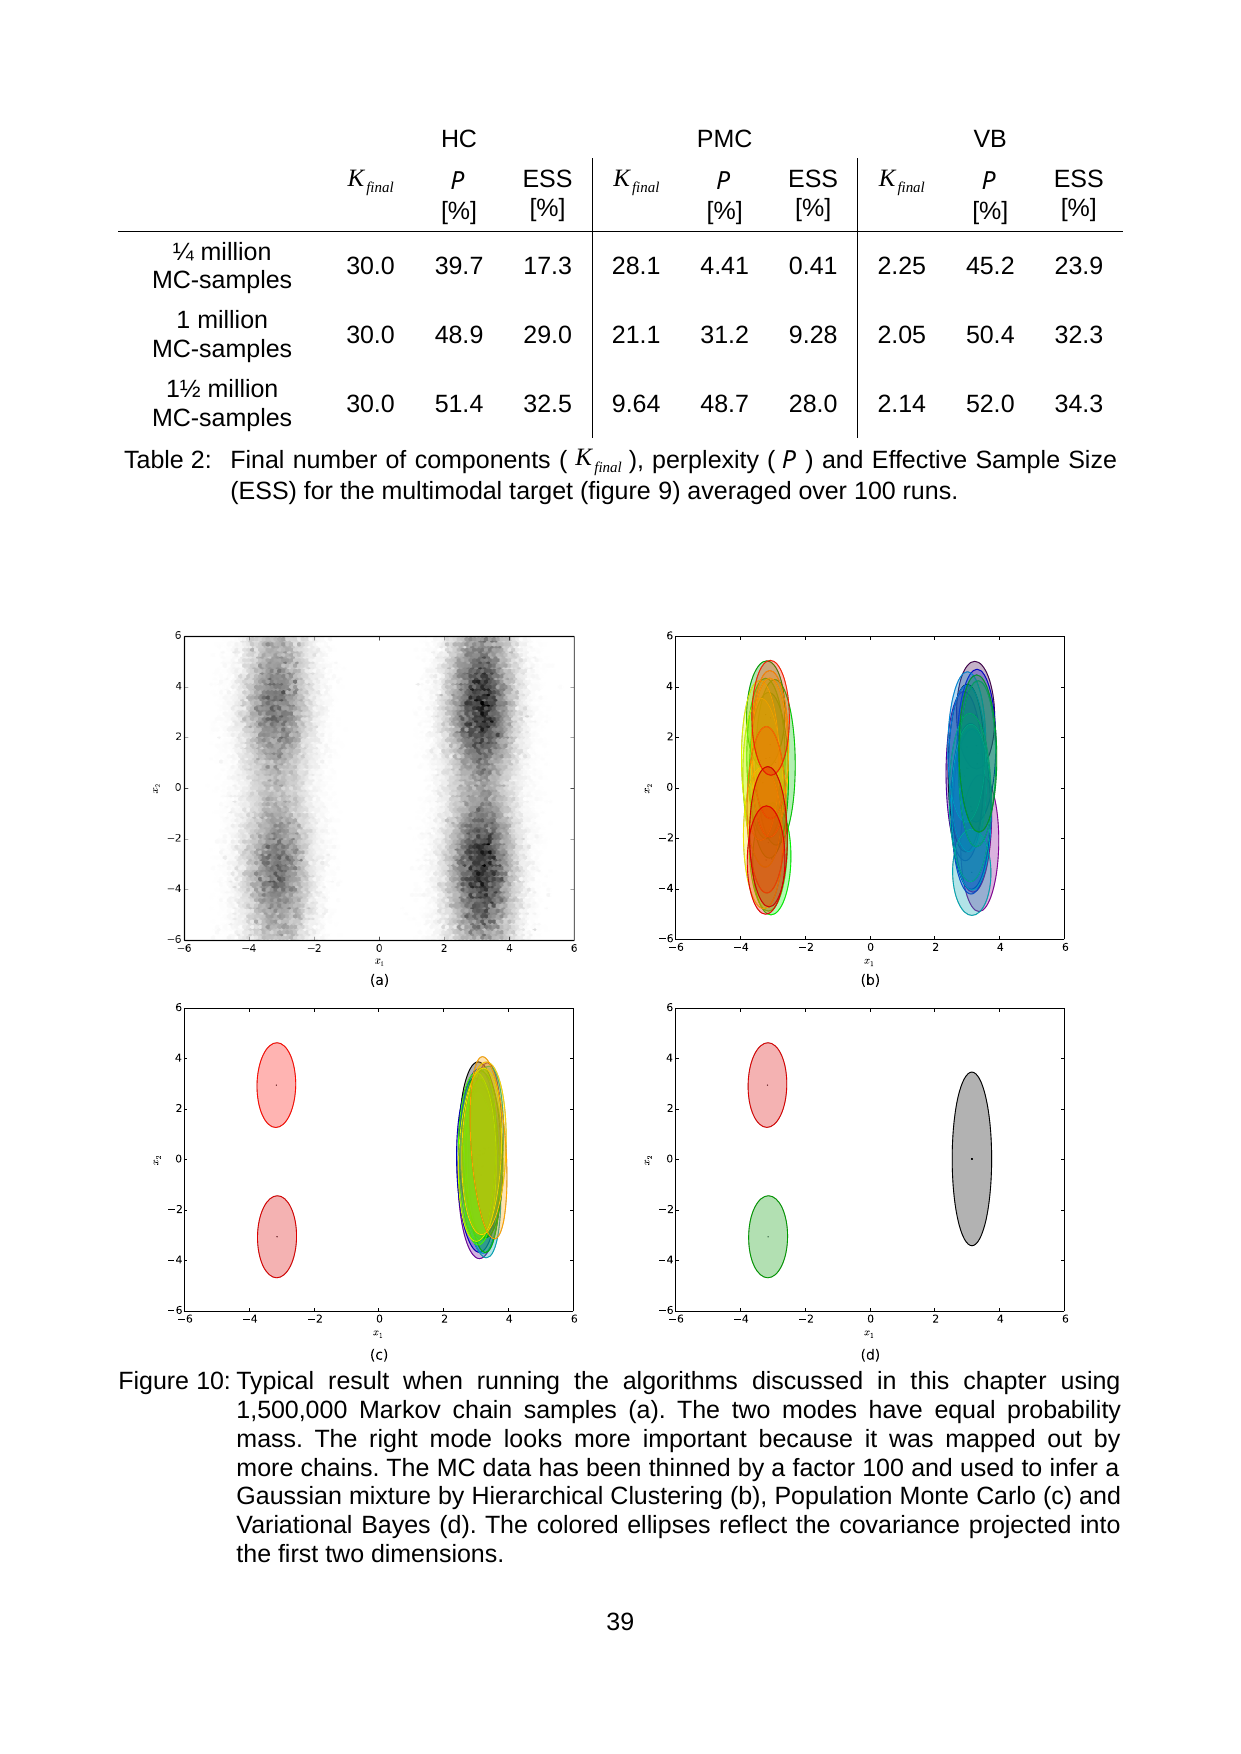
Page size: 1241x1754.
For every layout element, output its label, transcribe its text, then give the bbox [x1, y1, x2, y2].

table_cell ESS [%] [1034, 158, 1123, 231]
table_cell 52.0 [946, 369, 1034, 438]
table_cell ¼ million MC-samples [118, 232, 326, 300]
table_cell [118, 158, 326, 231]
table_cell 39.7 [415, 232, 503, 300]
table_cell 1½ million MC-samples [118, 369, 326, 438]
table_cell ESS [%] [503, 158, 592, 231]
table_cell 32.5 [503, 369, 592, 438]
table_cell 17.3 [503, 232, 592, 300]
table_cell 31.2 [680, 300, 769, 369]
table_cell 1 million MC-samples [118, 300, 326, 369]
table_cell 28.0 [769, 369, 857, 438]
table_cell 9.64 [593, 369, 680, 438]
table_cell 23.9 [1034, 232, 1123, 300]
table_cell ESS [%] [769, 158, 857, 231]
table_header PMC [592, 118, 857, 158]
table_cell [326, 158, 414, 231]
table_cell 45.2 [946, 232, 1034, 300]
table_header [118, 118, 326, 158]
table_cell 51.4 [415, 369, 503, 438]
table_cell 34.3 [1034, 369, 1123, 438]
table_cell 21.1 [593, 300, 680, 369]
table_cell [%] [415, 158, 503, 231]
table_cell 0.41 [769, 232, 857, 300]
table_cell 4.41 [680, 232, 769, 300]
table_cell 28.1 [593, 232, 680, 300]
table_cell 32.3 [1034, 300, 1123, 369]
table_cell Table 2: Final number of components (), perplexity () and Effective Sample Size (ESS) for the multimodal target (figure 9) averaged over 100 runs. [118, 438, 1123, 569]
table_cell 2.25 [858, 232, 946, 300]
table_cell 2.05 [858, 300, 946, 369]
table_cell 29.0 [503, 300, 592, 369]
table_cell 50.4 [946, 300, 1034, 369]
table_cell 48.7 [680, 369, 769, 438]
table_header HC [326, 118, 592, 158]
table_cell 30.0 [326, 369, 414, 438]
table_cell 30.0 [326, 300, 414, 369]
table_cell 2.14 [858, 369, 946, 438]
table_header VB [857, 118, 1123, 158]
table_cell 9.28 [769, 300, 857, 369]
text Figure 10: Typical result when running the algorithms discussed in this chapter using 1,500,000 Markov chain samples (a). The two modes have equal probability mass. The right mode looks more important because it was mapped out by more chains. The MC data has been thinned by a factor 100 and used to infer a Gaussian mixture by Hierarchical Clustering (b), Population Monte Carlo (c) and Variational Bayes (d). The colored ellipses reflect the covariance projected into the first two dimensions. [118, 1363, 1122, 1567]
table_cell 30.0 [326, 232, 414, 300]
table_cell [%] [680, 158, 769, 231]
table_cell 48.9 [415, 300, 503, 369]
table_cell [858, 158, 946, 231]
table_cell [%] [946, 158, 1034, 231]
table_cell [593, 158, 680, 231]
